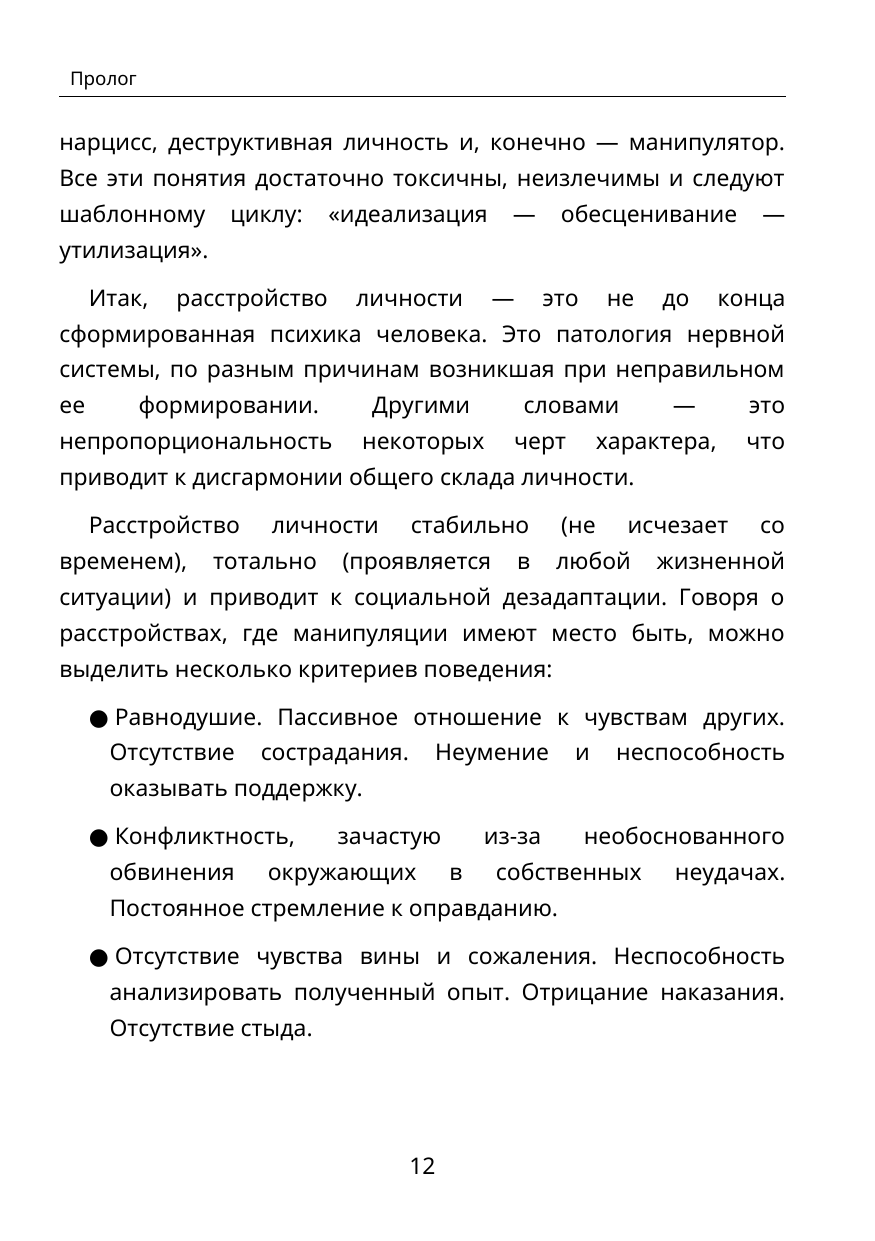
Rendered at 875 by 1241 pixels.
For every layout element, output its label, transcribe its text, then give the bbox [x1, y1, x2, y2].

list Равнодушие. Пассивное отношение к чувствам других. Отсутствие сострадания. Неумение и неспособность оказывать поддержку. [88, 700, 786, 803]
text Итак, расстройство личности — это не до конца сформированная психика человека. Это патология нервной системы, по разным причинам возникшая при неправильном ее формировании. Другими словами — это непропорциональность некоторых черт характера, что приводит к дисгармонии общего склада личности. [59, 282, 786, 492]
text нарцисс, деструктивная личность и, конечно — манипулятор. Все эти понятия достаточно токсичны, неизлечимы и следуют шаблонному циклу: «идеализация — обесценивание — утилизация». [59, 126, 786, 265]
text Расстройство личности стабильно (не исчезает со временем), тотально (проявляется в любой жизненной ситуации) и приводит к социальной дезадаптации. Говоря о расстройствах, где манипуляции имеют место быть, можно выделить несколько критериев поведения: [59, 509, 786, 684]
list Конфликтность, зачастую из-за необоснованного обвинения окружающих в собственных неудачах. Постоянное стремление к оправданию. [88, 820, 786, 923]
list Отсутствие чувства вины и сожаления. Неспособность анализировать полученный опыт. Отрицание наказания. Отсутствие стыда. [88, 939, 786, 1043]
